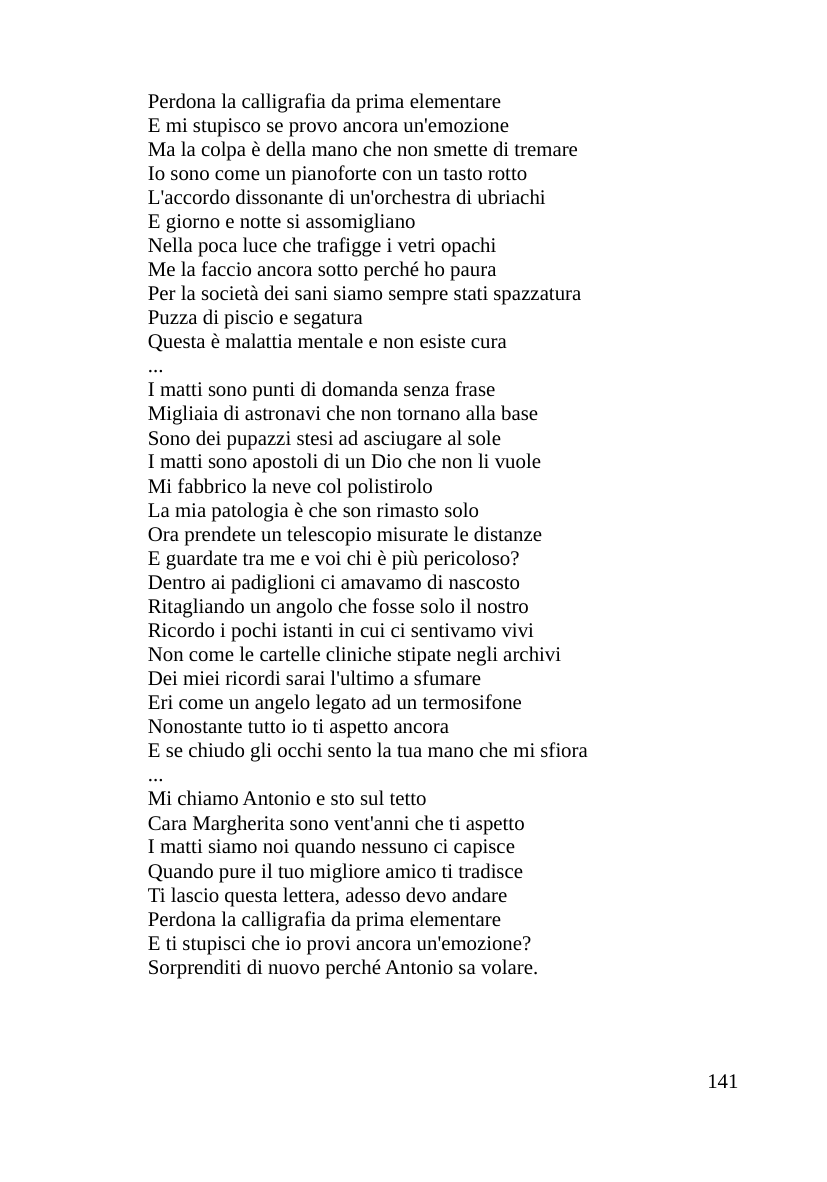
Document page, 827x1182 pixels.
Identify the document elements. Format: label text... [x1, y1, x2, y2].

text Questa è malattia mentale e non esiste cura ... I matti sono punti di domanda senza frase Migliaia di astronavi che non tornano alla base Sono dei pupazzi stesi ad asciugare al sole I matti sono apostoli di un Dio che non li vuole Mi fabbrico la neve col polistirolo La mia patologia è che son rimasto solo Ora prendete un telescopio misurate le distanze E guardate tra me e voi chi è più pericoloso? Dentro ai padiglioni ci amavamo di nascosto Ritagliando un angolo che fosse solo il nostro Ricordo i pochi istanti in cui ci sentivamo vivi Non come le cartelle cliniche stipate negli archivi Dei miei ricordi sarai l'ultimo a sfumare Eri come un angelo legato ad un termosifone Nonostante tutto io ti aspetto ancora E se chiudo gli occhi sento la tua mano che mi sfiora ... Mi chiamo Antonio e sto sul tetto Cara Margherita sono vent'anni che ti aspetto I matti siamo noi quando nessuno ci capisce Quando pure il tuo migliore amico ti tradisce Ti lascio questa lettera, adesso devo andare Perdona la calligrafia da prima elementare E ti stupisci che io provi ancora un'emozione? Sorprenditi di nuovo perché Antonio sa volare. [148, 329, 679, 979]
text Perdona la calligrafia da prima elementare E mi stupisco se provo ancora un'emozione Ma la colpa è della mano che non smette di tremare Io sono come un pianoforte con un tasto rotto L'accordo dissonante di un'orchestra di ubriachi E giorno e notte si assomigliano Nella poca luce che trafigge i vetri opachi Me la faccio ancora sotto perché ho paura Per la società dei sani siamo sempre stati spazzatura Puzza di piscio e segatura [148, 88, 679, 329]
